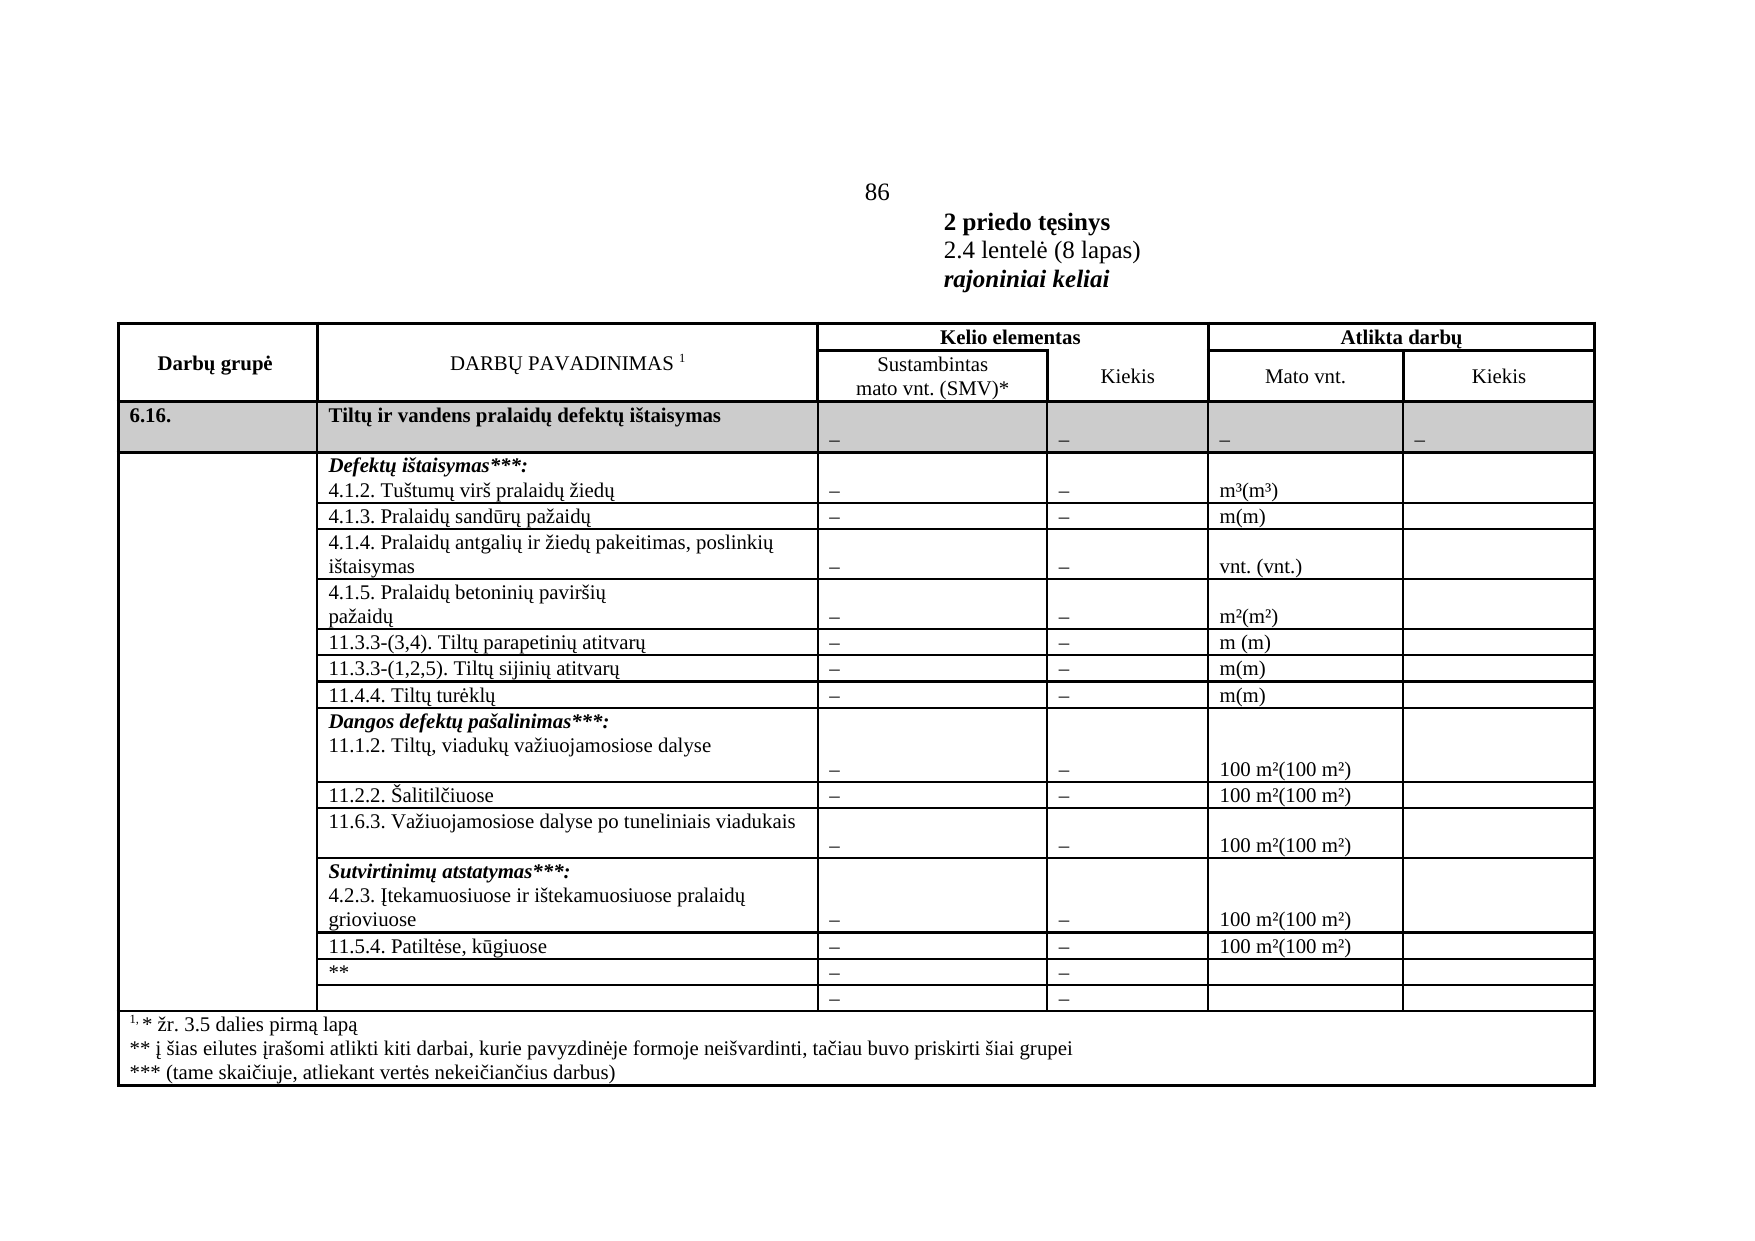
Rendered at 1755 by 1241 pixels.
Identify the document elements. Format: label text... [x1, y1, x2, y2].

table_cell – [1048, 986, 1207, 1010]
table_cell – [819, 960, 1046, 984]
table_cell 6.16. [120, 403, 316, 451]
table_cell m(m) [1209, 683, 1402, 707]
table_cell Defektų ištaisymas***: [318, 454, 817, 477]
table_cell 11.4.4. Tiltų turėklų [318, 683, 817, 707]
table_cell 100 m²(100 m²) [1209, 809, 1402, 857]
table_cell [1404, 809, 1593, 857]
table_cell ** [318, 960, 817, 984]
table_header Kelio elementas [819, 325, 1207, 349]
table_cell [819, 859, 1046, 883]
table_cell [1404, 733, 1593, 781]
table_cell Mato vnt. [1210, 352, 1402, 400]
table_cell [1404, 530, 1593, 578]
table_cell [120, 958, 316, 984]
table_header DARBŲ PAVADINIMAS 1 [319, 325, 816, 400]
table_cell 4.1.3. Pralaidų sandūrų pažaidų [318, 504, 817, 528]
table_cell – [1048, 934, 1207, 958]
table_cell – [819, 883, 1046, 931]
table_cell [1404, 986, 1593, 1010]
table_cell [318, 986, 817, 1010]
table_cell Kiekis [1405, 352, 1593, 400]
table_cell [1404, 580, 1593, 628]
table_cell Tiltų ir vandens pralaidų defektų ištaisymas [318, 403, 817, 451]
table_cell m (m) [1209, 630, 1402, 654]
text rajoniniai keliai [118, 264, 1636, 293]
table_header Darbų grupė [120, 325, 316, 400]
table_cell – [819, 656, 1046, 680]
table_cell – [819, 934, 1046, 958]
table_cell 4.1.4. Pralaidų antgalių ir žiedų pakeitimas, poslinkių ištaisymas [318, 530, 817, 578]
table_cell – [1048, 403, 1207, 451]
table_cell Dangos defektų pašalinimas***: [318, 709, 817, 733]
table_cell – [1048, 530, 1207, 578]
table_cell [1404, 709, 1593, 733]
table_cell vnt. (vnt.) [1209, 530, 1402, 578]
table_cell Sutvirtinimų atstatymas***: [318, 859, 817, 883]
table_cell – [1048, 783, 1207, 807]
table_cell – [1048, 580, 1207, 628]
table_cell [1048, 709, 1207, 733]
table_cell [1404, 934, 1593, 958]
table_cell – [819, 783, 1046, 807]
table_cell 4.2.3. Įtekamuosiuose ir ištekamuosiuose pralaidų grioviuose [318, 883, 817, 931]
table_cell [819, 454, 1046, 477]
table_cell 100 m²(100 m²) [1209, 783, 1402, 807]
table_cell [1404, 883, 1593, 931]
table_cell – [1048, 478, 1207, 502]
table_cell 1, * žr. 3.5 dalies pirmą lapą ** į šias eilutes įrašomi atlikti kiti darbai, kurie pavyzdinėje formoje neišvardinti, tačiau buvo priskirti šiai grupei *** (tame skaičiuje, atliekant vertės nekeičiančius darbus) [120, 1012, 1593, 1084]
table_cell [1404, 630, 1593, 654]
table_cell [1404, 859, 1593, 883]
table_cell [1404, 454, 1593, 477]
table_cell [120, 454, 316, 958]
table_cell – [1209, 403, 1402, 451]
table_cell – [1048, 883, 1207, 931]
table_cell [1209, 960, 1402, 984]
text 2.4 lentelė (8 lapas) [118, 235, 1636, 264]
table_cell – [819, 630, 1046, 654]
table_cell m²(m²) [1209, 580, 1402, 628]
table_cell 11.3.3-(3,4). Tiltų parapetinių atitvarų [318, 630, 817, 654]
table_cell 11.3.3-(1,2,5). Tiltų sijinių atitvarų [318, 656, 817, 680]
table_cell 4.1.5. Pralaidų betoninių paviršių pažaidų [318, 580, 817, 628]
table_cell m³(m³) [1209, 478, 1402, 502]
table_cell 11.1.2. Tiltų, viadukų važiuojamosiose dalyse [318, 733, 817, 781]
table_cell 100 m²(100 m²) [1209, 733, 1402, 781]
table_cell – [1048, 809, 1207, 857]
table_cell – [1048, 656, 1207, 680]
table_cell – [819, 403, 1046, 451]
table_cell – [819, 733, 1046, 781]
table_cell m(m) [1209, 656, 1402, 680]
table_cell 11.2.2. Šalitilčiuose [318, 783, 817, 807]
table_cell [1209, 709, 1402, 733]
table_cell – [819, 683, 1046, 707]
table_cell [1404, 478, 1593, 502]
table_header Atlikta darbų [1210, 325, 1593, 349]
table_cell [1404, 504, 1593, 528]
table_cell [1209, 986, 1402, 1010]
table_cell Sustambintas mato vnt. (SMV)* [819, 352, 1046, 400]
table_cell – [819, 580, 1046, 628]
table_cell – [819, 809, 1046, 857]
table_cell [819, 709, 1046, 733]
table_cell [1209, 859, 1402, 883]
table_cell [1209, 454, 1402, 477]
table_cell – [1048, 683, 1207, 707]
table_cell [1404, 960, 1593, 984]
table_cell – [819, 478, 1046, 502]
table_cell – [1048, 733, 1207, 781]
table_cell [1048, 859, 1207, 883]
table_cell – [1048, 504, 1207, 528]
table_cell [1404, 656, 1593, 680]
table_cell – [1404, 403, 1593, 451]
table_cell 4.1.2. Tuštumų virš pralaidų žiedų [318, 478, 817, 502]
table_cell [1048, 454, 1207, 477]
text 2 priedo tęsinys [118, 207, 1636, 235]
table_cell – [819, 530, 1046, 578]
table_cell – [819, 504, 1046, 528]
table_cell 11.5.4. Patiltėse, kūgiuose [318, 934, 817, 958]
table_cell 100 m²(100 m²) [1209, 934, 1402, 958]
table_cell [1404, 783, 1593, 807]
table_cell [120, 984, 316, 1010]
table_cell m(m) [1209, 504, 1402, 528]
table_cell 11.6.3. Važiuojamosiose dalyse po tuneliniais viadukais [318, 809, 817, 857]
table_cell – [1048, 630, 1207, 654]
table_cell – [819, 986, 1046, 1010]
table_cell [1404, 683, 1593, 707]
table_cell – [1048, 960, 1207, 984]
table_cell Kiekis [1049, 349, 1207, 400]
table_cell 100 m²(100 m²) [1209, 883, 1402, 931]
